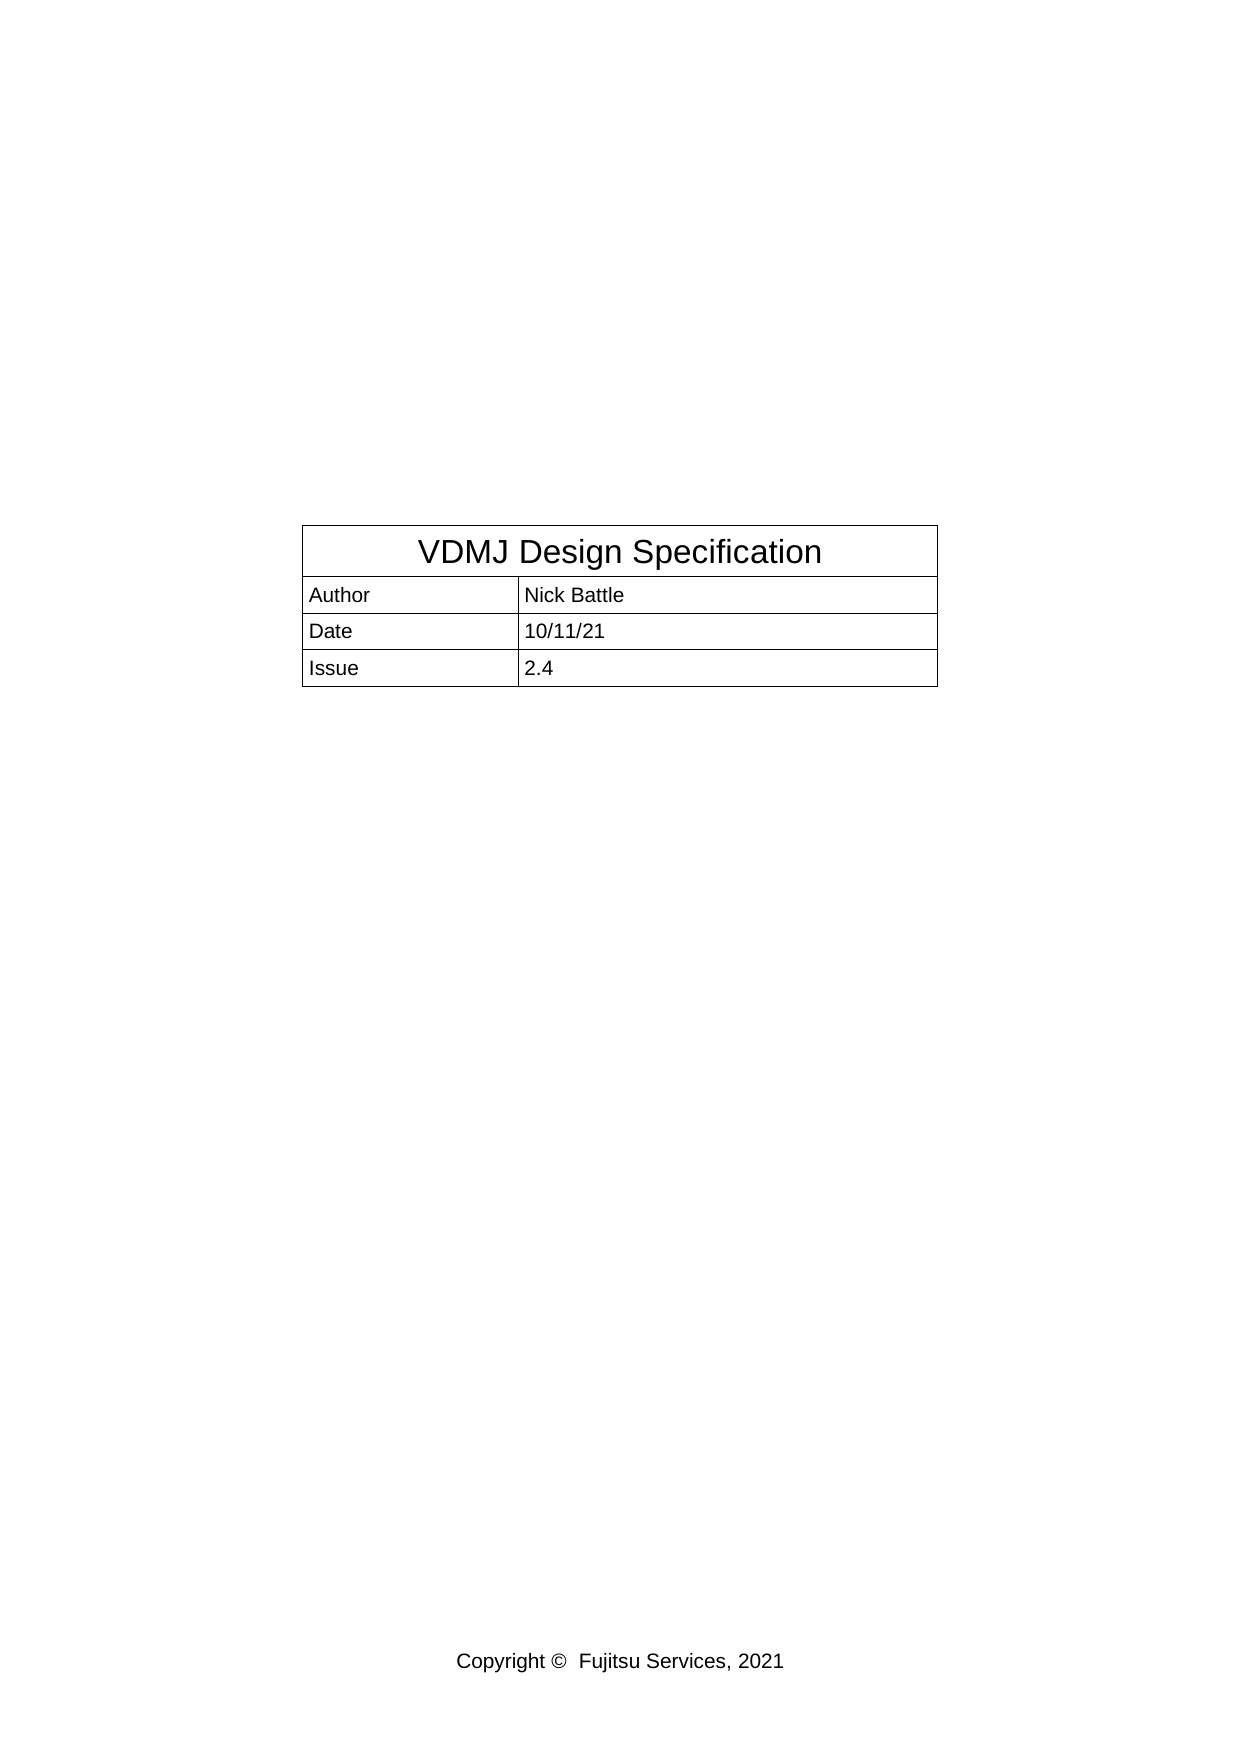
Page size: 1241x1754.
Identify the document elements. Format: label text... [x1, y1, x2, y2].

table_cell Issue [303, 650, 518, 686]
table_header VDMJ Design Specification [303, 526, 937, 576]
table_cell Author [303, 577, 518, 613]
table_cell 10/11/21 [519, 614, 937, 649]
table_cell 2.4 [519, 650, 937, 686]
table_cell Date [303, 614, 518, 649]
table_cell Nick Battle [519, 577, 937, 613]
